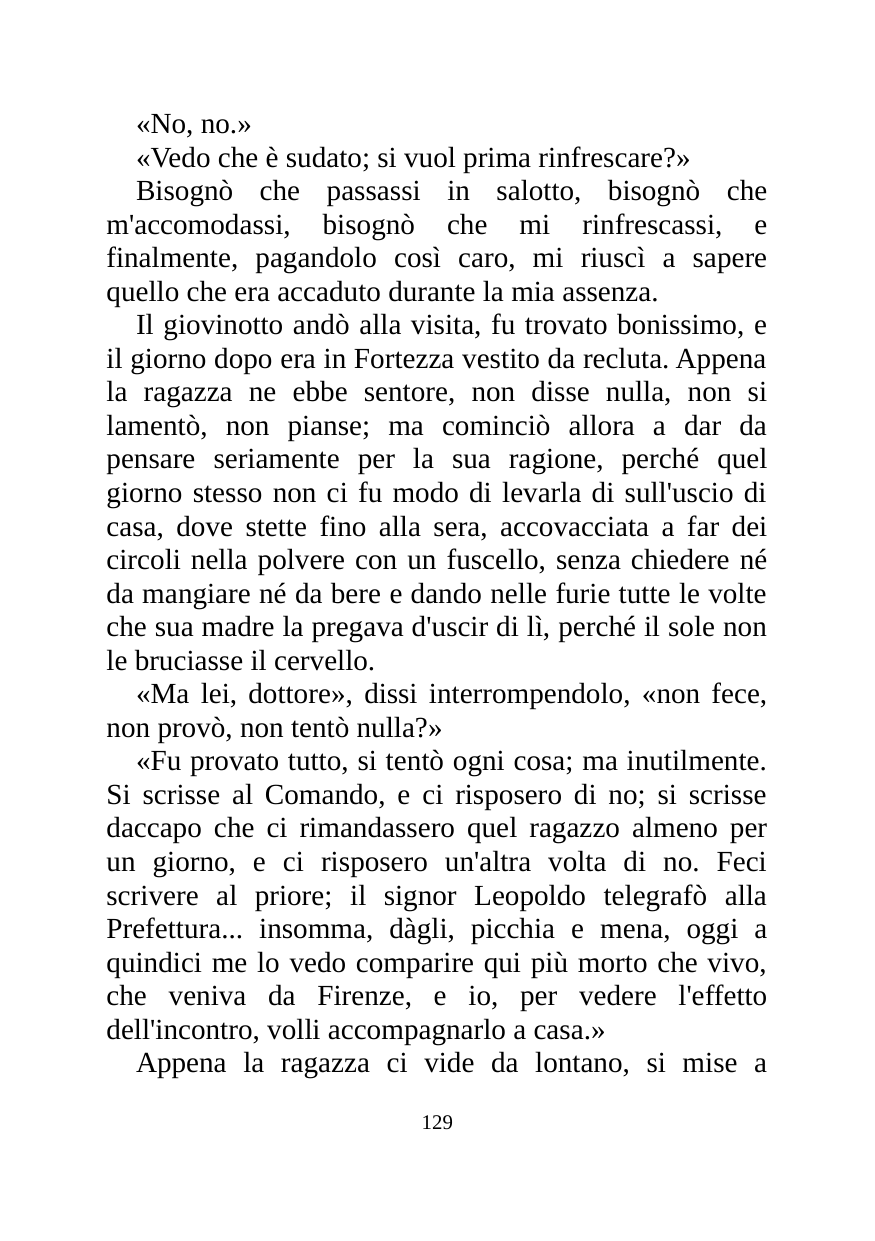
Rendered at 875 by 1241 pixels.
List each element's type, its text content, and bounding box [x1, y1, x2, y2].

text Appena la ragazza ci vide da lontano, si mise a [106, 1045, 768, 1079]
text «Vedo che è sudato; si vuol prima rinfrescare?» [106, 140, 768, 173]
text Il giovinotto andò alla visita, fu trovato bonissimo, e il giorno dopo era in Fortezza vestito da recluta. Appena la ragazza ne ebbe sentore, non disse nulla, non si lamentò, non pianse; ma cominciò allora a dar da pensare seriamente per la sua ragione, perché quel giorno stesso non ci fu modo di levarla di sull'uscio di casa, dove stette fino alla sera, accovacciata a far dei circoli nella polvere con un fuscello, senza chiedere né da mangiare né da bere e dando nelle furie tutte le volte che sua madre la pregava d'uscir di lì, perché il sole non le bruciasse il cervello. [106, 307, 768, 676]
text Bisognò che passassi in salotto, bisognò che m'accomodassi, bisognò che mi rinfrescassi, e finalmente, pagandolo così caro, mi riuscì a sapere quello che era accaduto durante la mia assenza. [106, 173, 768, 307]
text «Fu provato tutto, si tentò ogni cosa; ma inutilmente. Si scrisse al Comando, e ci risposero di no; si scrisse daccapo che ci rimandassero quel ragazzo almeno per un giorno, e ci risposero un'altra volta di no. Feci scrivere al priore; il signor Leopoldo telegrafò alla Prefettura... insomma, dàgli, picchia e mena, oggi a quindici me lo vedo comparire qui più morto che vivo, che veniva da Firenze, e io, per vedere l'effetto dell'incontro, volli accompagnarlo a casa.» [106, 743, 768, 1045]
text «Ma lei, dottore», dissi interrompendolo, «non fece, non provò, non tentò nulla?» [106, 676, 768, 743]
text «No, no.» [106, 106, 768, 140]
